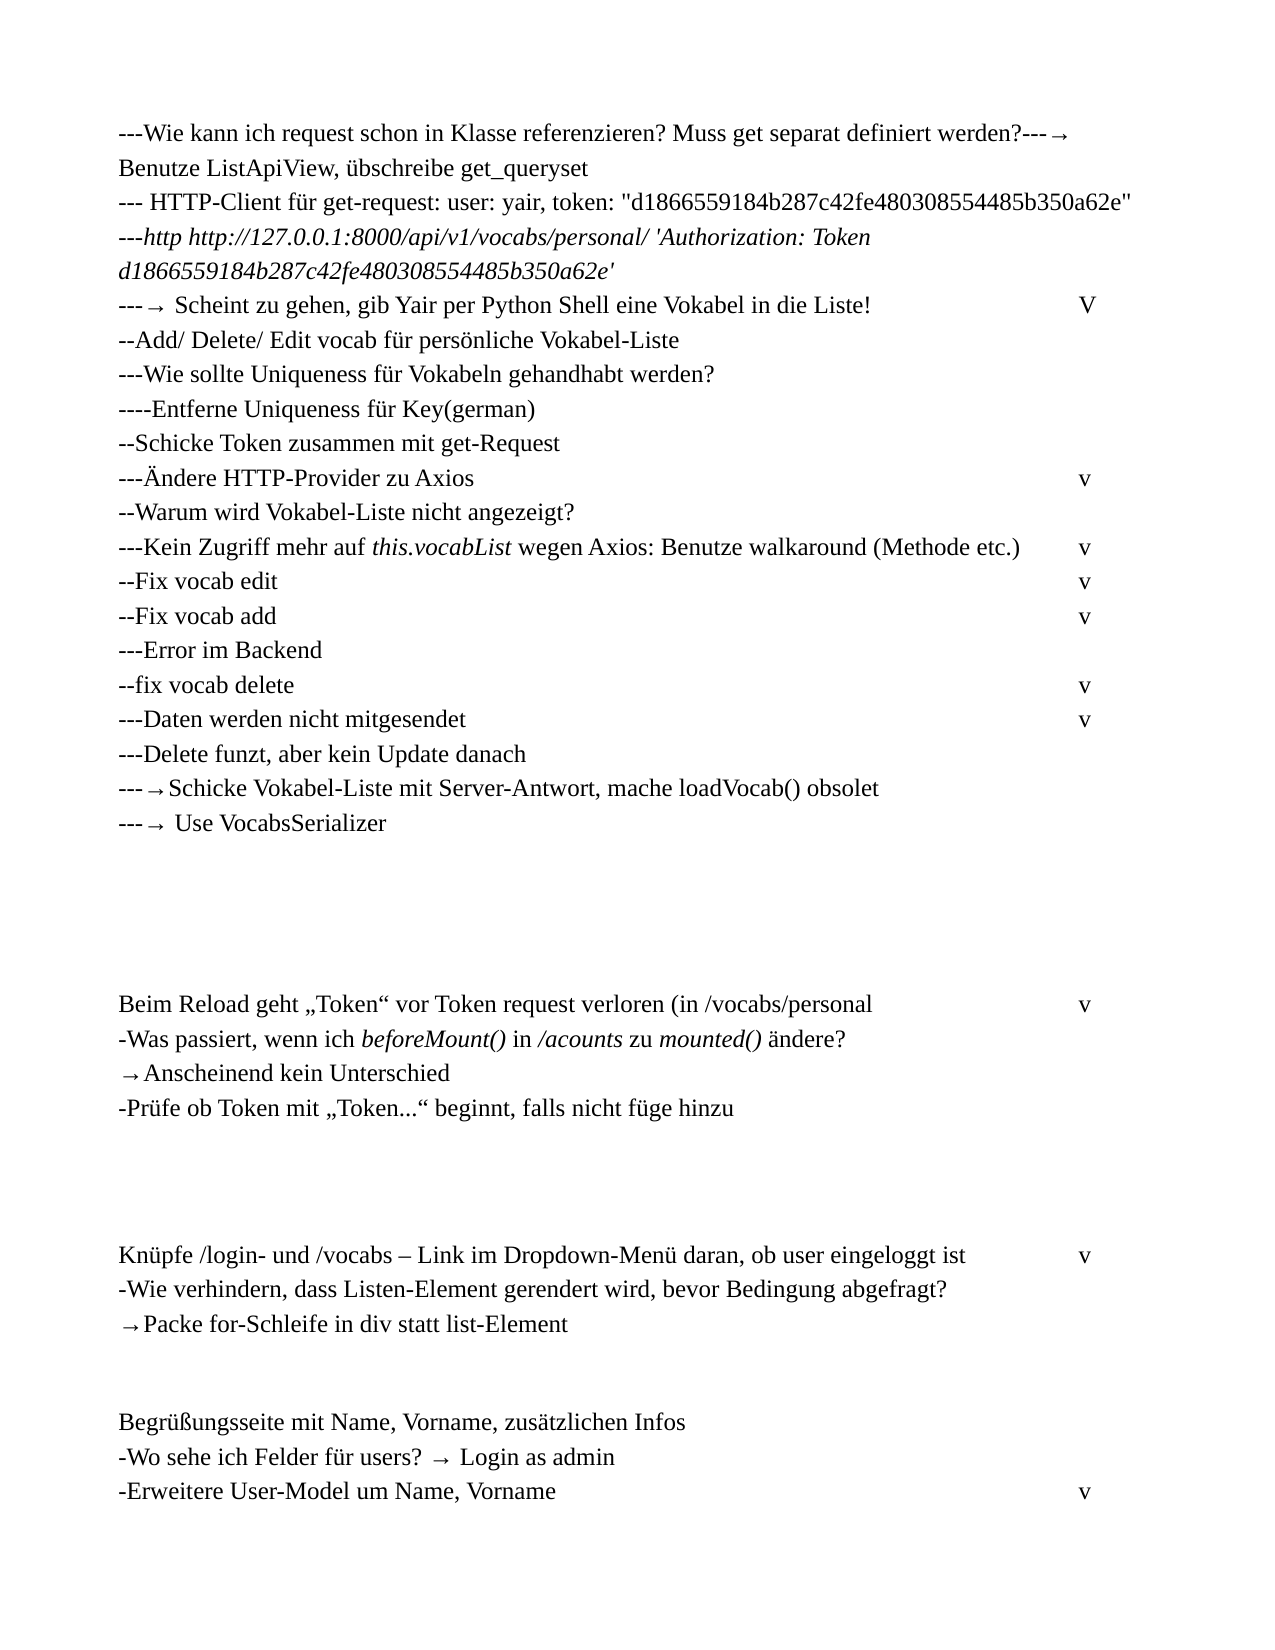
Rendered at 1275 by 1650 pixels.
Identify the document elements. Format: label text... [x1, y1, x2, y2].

text Beim Reload geht „Token“ vor Token request verloren (in /vocabs/personal v -Was passiert, wenn ich beforeMount() in /acounts zu mounted() ändere? →Anscheinend kein Unterschied -Prüfe ob Token mit „Token...“ beginnt, falls nicht füge hinzu [118, 989, 1157, 1122]
text Begrüßungsseite mit Name, Vorname, zusätzlichen Infos -Wo sehe ich Felder für users? → Login as admin -Erweitere User-Model um Name, Vorname v [118, 1407, 1157, 1505]
text ---Wie kann ich request schon in Klasse referenzieren? Muss get separat definiert werden?---→ Benutze ListApiView, übschreibe get_queryset --- HTTP-Client für get-request: user: yair, token: "d1866559184b287c42fe480308554485b350a62e" ---http http://127.0.0.1:8000/api/v1/vocabs/personal/ 'Authorization: Token d1866559184b287c42fe480308554485b350a62e' ---→ Scheint zu gehen, gib Yair per Python Shell eine Vokabel in die Liste! V --Add/ Delete/ Edit vocab für persönliche Vokabel-Liste ---Wie sollte Uniqueness für Vokabeln gehandhabt werden? ----Entferne Uniqueness für Key(german) --Schicke Token zusammen mit get-Request ---Ändere HTTP-Provider zu Axios v --Warum wird Vokabel-Liste nicht angezeigt? ---Kein Zugriff mehr auf this.vocabList wegen Axios: Benutze walkaround (Methode etc.) v --Fix vocab edit v --Fix vocab add v ---Error im Backend --fix vocab delete v ---Daten werden nicht mitgesendet v ---Delete funzt, aber kein Update danach ---→Schicke Vokabel-Liste mit Server-Antwort, mache loadVocab() obsolet ---→ Use VocabsSerializer [118, 118, 1157, 871]
text Knüpfe /login- und /vocabs – Link im Dropdown-Menü daran, ob user eingeloggt ist v -Wie verhindern, dass Listen-Element gerendert wird, bevor Bedingung abgefragt? →Packe for-Schleife in div statt list-Element [118, 1240, 1157, 1338]
